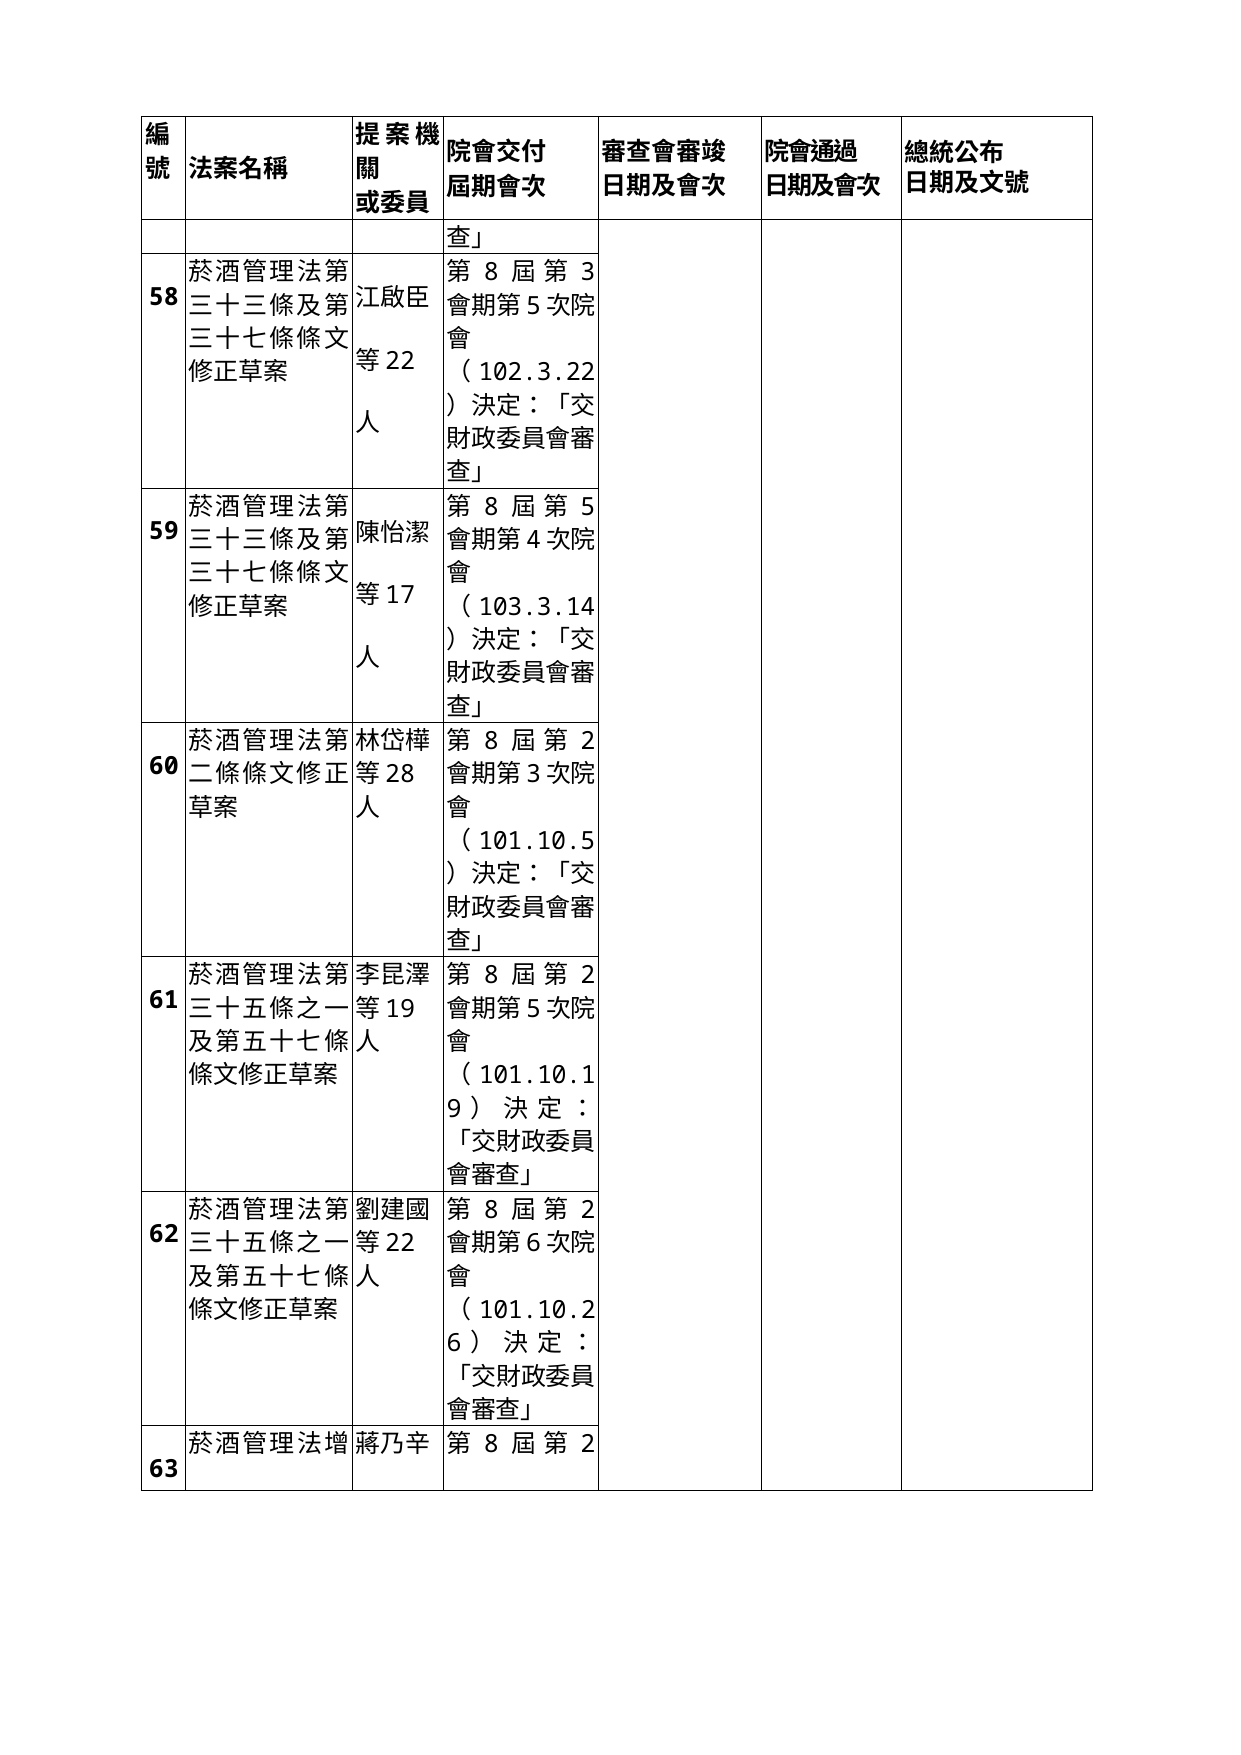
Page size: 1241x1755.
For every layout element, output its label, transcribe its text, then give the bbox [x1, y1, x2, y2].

table_cell 第8屆第2會期第6次院會（101.10.26）決定：「交財政委員會審查」 [444, 1192, 598, 1425]
table_header 法案名稱 [186, 117, 352, 219]
table_cell 60 [142, 723, 185, 956]
table_cell 59 [142, 489, 185, 722]
table_cell 第8屆第2會期第3次院會（101.10.5）決定：「交財政委員會審查」 [444, 723, 598, 956]
table_cell 李昆澤等19人 [353, 957, 443, 1191]
table_cell 61 [142, 957, 185, 1191]
table_cell 第8屆第2會期第5次院會（101.10.19）決定：「交財政委員會審查」 [444, 957, 598, 1191]
table_cell [762, 220, 901, 1490]
table_header 提案機關 或委員 [353, 117, 443, 219]
table_header 審查會審竣 日期及會次 [599, 117, 761, 219]
table_cell 劉建國等22人 [353, 1192, 443, 1425]
table_cell 第8屆第3會期第5次院會（102.3.22）決定：「交財政委員會審查」 [444, 254, 598, 487]
table_header 編號 [142, 117, 185, 219]
table_cell 菸酒管理法第三十五條之一及第五十七條條文修正草案 [186, 1192, 352, 1425]
table_cell 62 [142, 1192, 185, 1425]
table_cell [353, 220, 443, 253]
table_cell [599, 220, 761, 1490]
table_cell [186, 220, 352, 253]
table_cell 菸酒管理法增 [186, 1426, 352, 1490]
table_cell 菸酒管理法第三十三條及第三十七條條文修正草案 [186, 489, 352, 722]
table_header 院會交付 屆期會次 [444, 117, 598, 219]
table_cell 63 [142, 1426, 185, 1490]
table_cell 菸酒管理法第三十三條及第三十七條條文修正草案 [186, 254, 352, 487]
table_cell 蔣乃辛 [353, 1426, 443, 1490]
table_cell [902, 220, 1092, 1490]
table_cell 江啟臣等22人 [353, 254, 443, 487]
table_cell 第8屆第5會期第4次院會（103.3.14）決定：「交財政委員會審查」 [444, 489, 598, 722]
table_cell 58 [142, 254, 185, 487]
table_cell 林岱樺等28人 [353, 723, 443, 956]
table_cell 第8屆第2 [444, 1426, 598, 1490]
table_cell 查」 [444, 220, 598, 253]
table_header 院會通過 日期及會次 [762, 117, 901, 219]
table_cell 菸酒管理法第三十五條之一及第五十七條條文修正草案 [186, 957, 352, 1191]
table_cell 陳怡潔等17人 [353, 489, 443, 722]
table_cell 菸酒管理法第二條條文修正草案 [186, 723, 352, 956]
table_cell [142, 220, 185, 253]
table_header 總統公布 日期及文號 [902, 117, 1092, 219]
